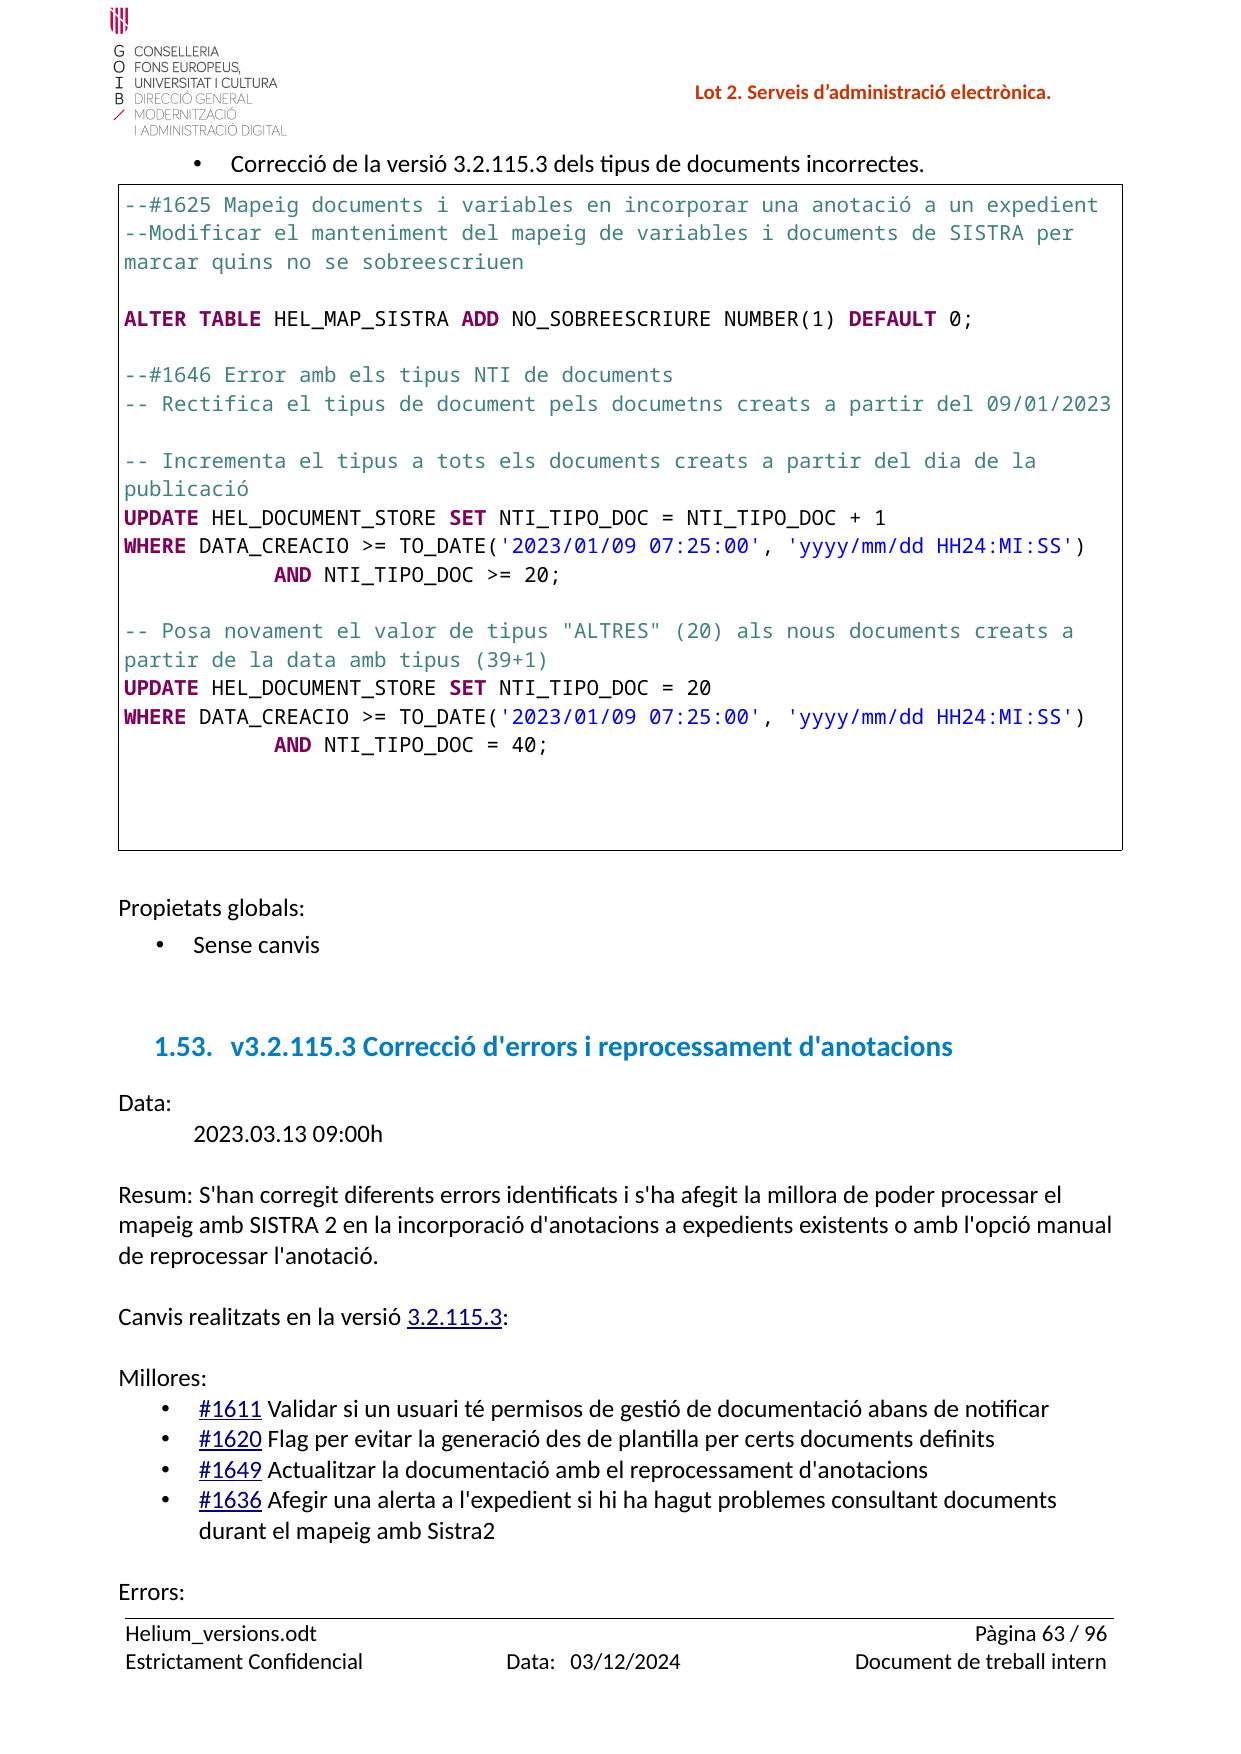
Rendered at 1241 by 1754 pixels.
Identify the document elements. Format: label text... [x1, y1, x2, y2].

text Data: [118, 1087, 1122, 1118]
list #1611 Validar si un usuari té permisos de gestió de documentació abans de notificar [161, 1393, 1122, 1423]
list Correcció de la versió 3.2.115.3 dels tipus de documents incorrectes. [193, 148, 1122, 178]
table_header --#1625 Mapeig documents i variables en incorporar una anotació a un expedient --Modificar el manteniment del mapeig de variables i documents de SISTRA per marcar quins no se sobreescriuen ALTER TABLE HEL_MAP_SISTRA ADD NO_SOBREESCRIURE NUMBER(1) DEFAULT 0; --#1646 Error amb els tipus NTI de documents -- Rectifica el tipus de document pels documetns creats a partir del 09/01/2023 -- Incrementa el tipus a tots els documents creats a partir del dia de la publicació UPDATE HEL_DOCUMENT_STORE SET NTI_TIPO_DOC = NTI_TIPO_DOC + 1 WHERE DATA_CREACIO >= TO_DATE('2023/01/09 07:25:00', 'yyyy/mm/dd HH24:MI:SS') AND NTI_TIPO_DOC >= 20; -- Posa novament el valor de tipus "ALTRES" (20) als nous documents creats a partir de la data amb tipus (39+1) UPDATE HEL_DOCUMENT_STORE SET NTI_TIPO_DOC = 20 WHERE DATA_CREACIO >= TO_DATE('2023/01/09 07:25:00', 'yyyy/mm/dd HH24:MI:SS') AND NTI_TIPO_DOC = 40; [119, 185, 1122, 850]
list #1636 Afegir una alerta a l'expedient si hi ha hagut problemes consultant documents durant el mapeig amb Sistra2 [161, 1484, 1122, 1545]
text Millores: [118, 1362, 1122, 1393]
list #1620 Flag per evitar la generació des de plantilla per certs documents definits [161, 1423, 1122, 1454]
text Resum: S'han corregit diferents errors identificats i s'ha afegit la millora de poder processar el mapeig amb SISTRA 2 en la incorporació d'anotacions a expedients existents o amb l'opció manual de reprocessar l'anotació. [118, 1179, 1122, 1271]
picture [100, 0, 297, 144]
text Propietats globals: [118, 892, 1122, 923]
list Sense canvis [156, 929, 1122, 959]
list #1649 Actualitzar la documentació amb el reprocessament d'anotacions [161, 1454, 1122, 1484]
text Errors: [118, 1576, 1122, 1606]
subtitle v3.2.115.3 Correcció d'errors i reprocessament d'anotacions [153, 1028, 1122, 1064]
text Canvis realitzats en la versió 3.2.115.3: [118, 1301, 1122, 1332]
text 2023.03.13 09:00h [118, 1118, 1122, 1148]
